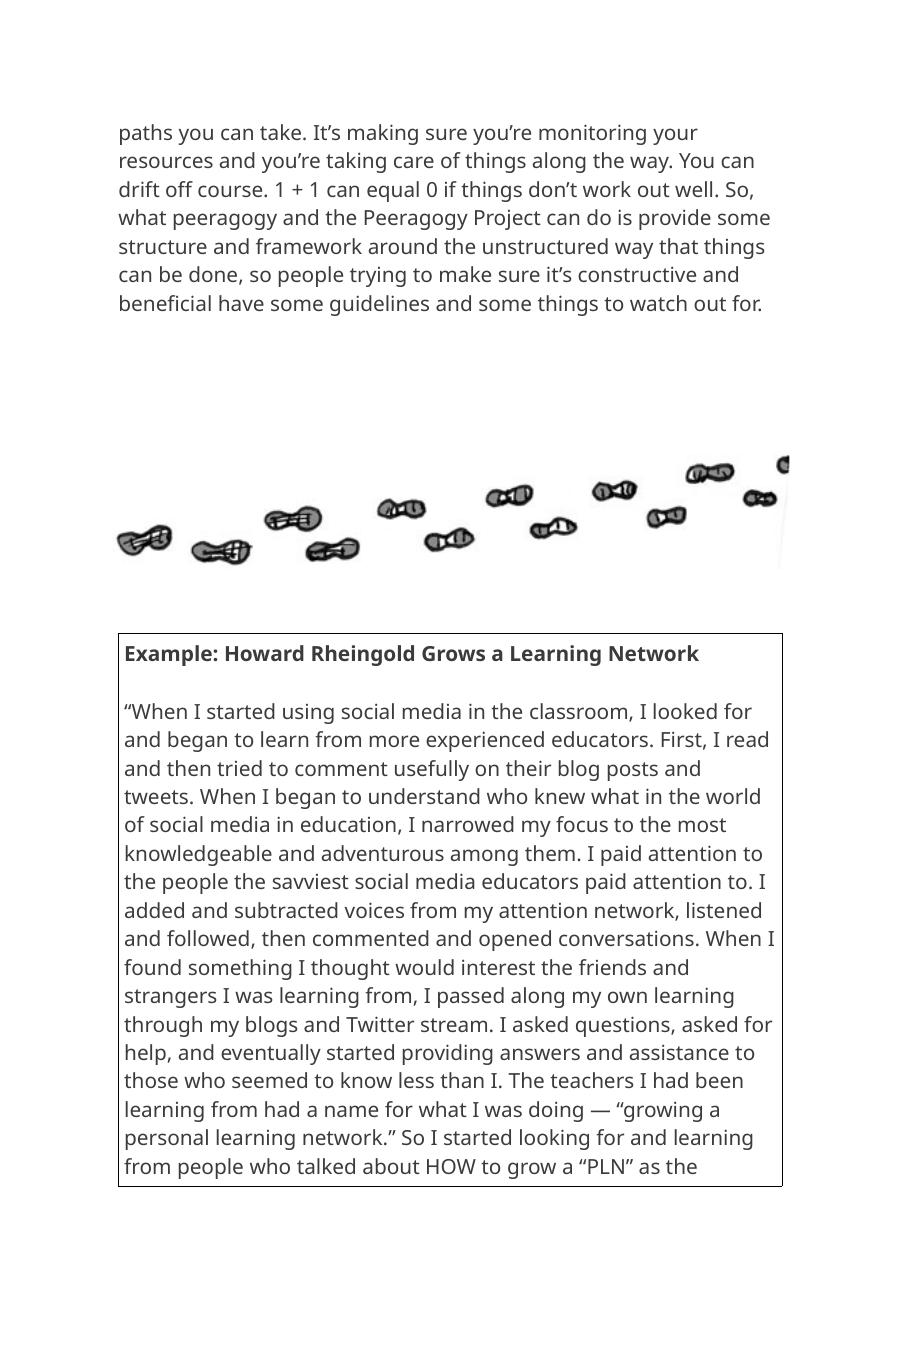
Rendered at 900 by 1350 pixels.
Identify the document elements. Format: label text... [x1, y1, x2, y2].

picture [112, 454, 790, 570]
text paths you can take. It’s making sure you’re monitoring your resources and you’re taking care of things along the way. You can drift off course. 1 + 1 can equal 0 if things don’t work out well. So, what peeragogy and the Peeragogy Project can do is provide some structure and framework around the unstructured way that things can be done, so people trying to make sure it’s constructive and beneficial have some guidelines and some things to watch out for. [118, 118, 782, 317]
table_header Example: Howard Rheingold Grows a Learning Network “When I started using social media in the classroom, I looked for and began to learn from more experienced educators. First, I read and then tried to comment usefully on their blog posts and tweets. When I began to understand who knew what in the world of social media in education, I narrowed my focus to the most knowledgeable and adventurous among them. I paid attention to the people the savviest social media educators paid attention to. I added and subtracted voices from my attention network, listened and followed, then commented and opened conversations. When I found something I thought would interest the friends and strangers I was learning from, I passed along my own learning through my blogs and Twitter stream. I asked questions, asked for help, and eventually started providing answers and assistance to those who seemed to know less than I. The teachers I had been learning from had a name for what I was doing — “growing a personal learning network.” So I started looking for and learning from people who talked about HOW to grow a “PLN” as the [119, 634, 782, 1186]
